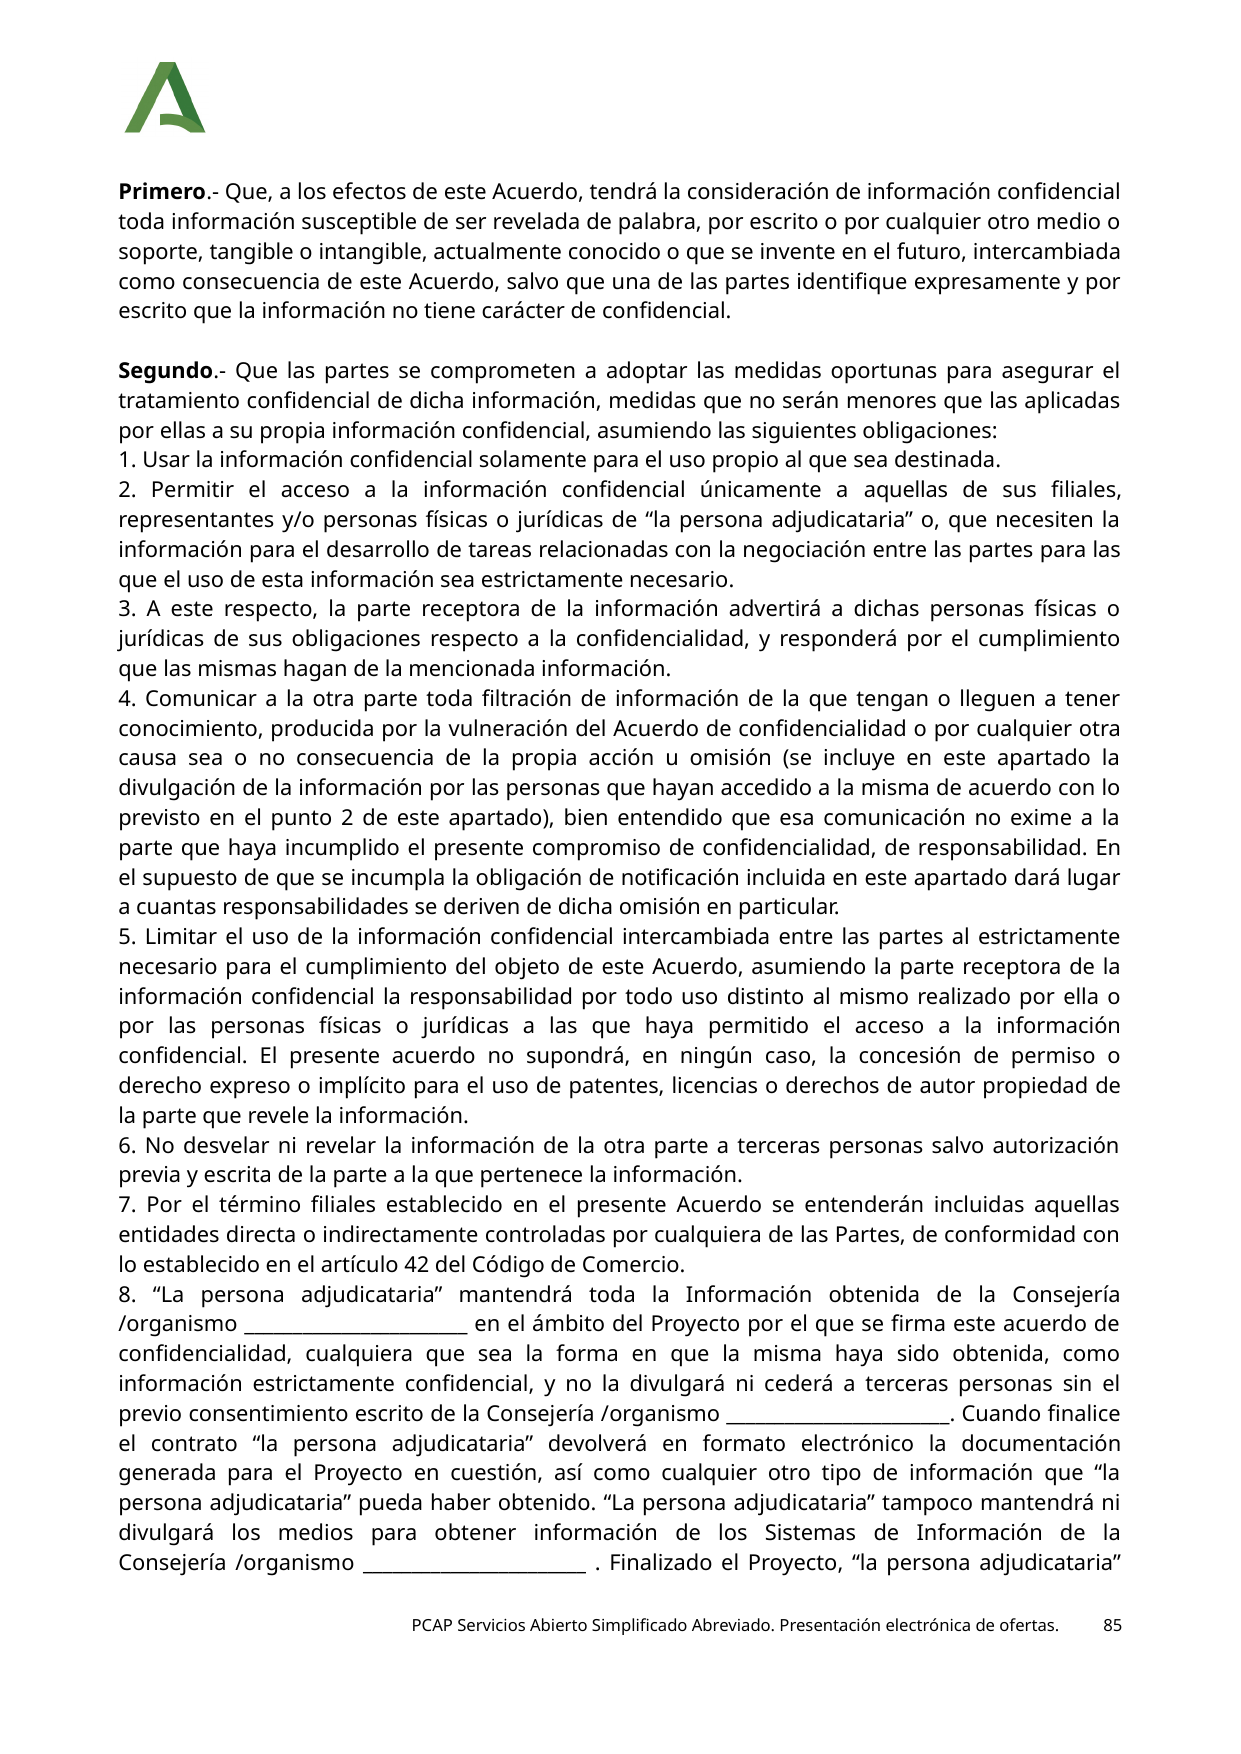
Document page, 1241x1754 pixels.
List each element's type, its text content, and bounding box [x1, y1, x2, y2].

text Segundo.- Que las partes se comprometen a adoptar las medidas oportunas para asegurar el tratamiento confidencial de dicha información, medidas que no serán menores que las aplicadas por ellas a su propia información confidencial, asumiendo las siguientes obligaciones: [118, 355, 1122, 444]
text 5. Limitar el uso de la información confidencial intercambiada entre las partes al estrictamente necesario para el cumplimiento del objeto de este Acuerdo, asumiendo la parte receptora de la información confidencial la responsabilidad por todo uso distinto al mismo realizado por ella o por las personas físicas o jurídicas a las que haya permitido el acceso a la información confidencial. El presente acuerdo no supondrá, en ningún caso, la concesión de permiso o derecho expreso o implícito para el uso de patentes, licencias o derechos de autor propiedad de la parte que revele la información. [118, 921, 1122, 1130]
text 1. Usar la información confidencial solamente para el uso propio al que sea destinada. [118, 444, 1122, 474]
text 6. No desvelar ni revelar la información de la otra parte a terceras personas salvo autorización previa y escrita de la parte a la que pertenece la información. [118, 1130, 1122, 1189]
text 3. A este respecto, la parte receptora de la información advertirá a dichas personas físicas o jurídicas de sus obligaciones respecto a la confidencialidad, y responderá por el cumplimiento que las mismas hagan de la mencionada información. [118, 593, 1122, 683]
text 8. “La persona adjudicataria” mantendrá toda la Información obtenida de la Consejería /organismo _______________________ en el ámbito del Proyecto por el que se firma este acuerdo de confidencialidad, cualquiera que sea la forma en que la misma haya sido obtenida, como información estrictamente confidencial, y no la divulgará ni cederá a terceras personas sin el previo consentimiento escrito de la Consejería /organismo _______________________. Cuando finalice el contrato “la persona adjudicataria” devolverá en formato electrónico la documentación generada para el Proyecto en cuestión, así como cualquier otro tipo de información que “la persona adjudicataria” pueda haber obtenido. “La persona adjudicataria” tampoco mantendrá ni divulgará los medios para obtener información de los Sistemas de Información de la Consejería /organismo _______________________ . Finalizado el Proyecto, “la persona adjudicataria” [118, 1279, 1122, 1577]
text 7. Por el término filiales establecido en el presente Acuerdo se entenderán incluidas aquellas entidades directa o indirectamente controladas por cualquiera de las Partes, de conformidad con lo establecido en el artículo 42 del Código de Comercio. [118, 1189, 1122, 1279]
text 2. Permitir el acceso a la información confidencial únicamente a aquellas de sus filiales, representantes y/o personas físicas o jurídicas de “la persona adjudicataria” o, que necesiten la información para el desarrollo de tareas relacionadas con la negociación entre las partes para las que el uso de esta información sea estrictamente necesario. [118, 474, 1122, 593]
text 4. Comunicar a la otra parte toda filtración de información de la que tengan o lleguen a tener conocimiento, producida por la vulneración del Acuerdo de confidencialidad o por cualquier otra causa sea o no consecuencia de la propia acción u omisión (se incluye en este apartado la divulgación de la información por las personas que hayan accedido a la misma de acuerdo con lo previsto en el punto 2 de este apartado), bien entendido que esa comunicación no exime a la parte que haya incumplido el presente compromiso de confidencialidad, de responsabilidad. En el supuesto de que se incumpla la obligación de notificación incluida en este apartado dará lugar a cuantas responsabilidades se deriven de dicha omisión en particular. [118, 683, 1122, 921]
text Primero.- Que, a los efectos de este Acuerdo, tendrá la consideración de información confidencial toda información susceptible de ser revelada de palabra, por escrito o por cualquier otro medio o soporte, tangible o intangible, actualmente conocido o que se invente en el futuro, intercambiada como consecuencia de este Acuerdo, salvo que una de las partes identifique expresamente y por escrito que la información no tiene carácter de confidencial. [118, 176, 1122, 325]
picture [120, 57, 210, 137]
